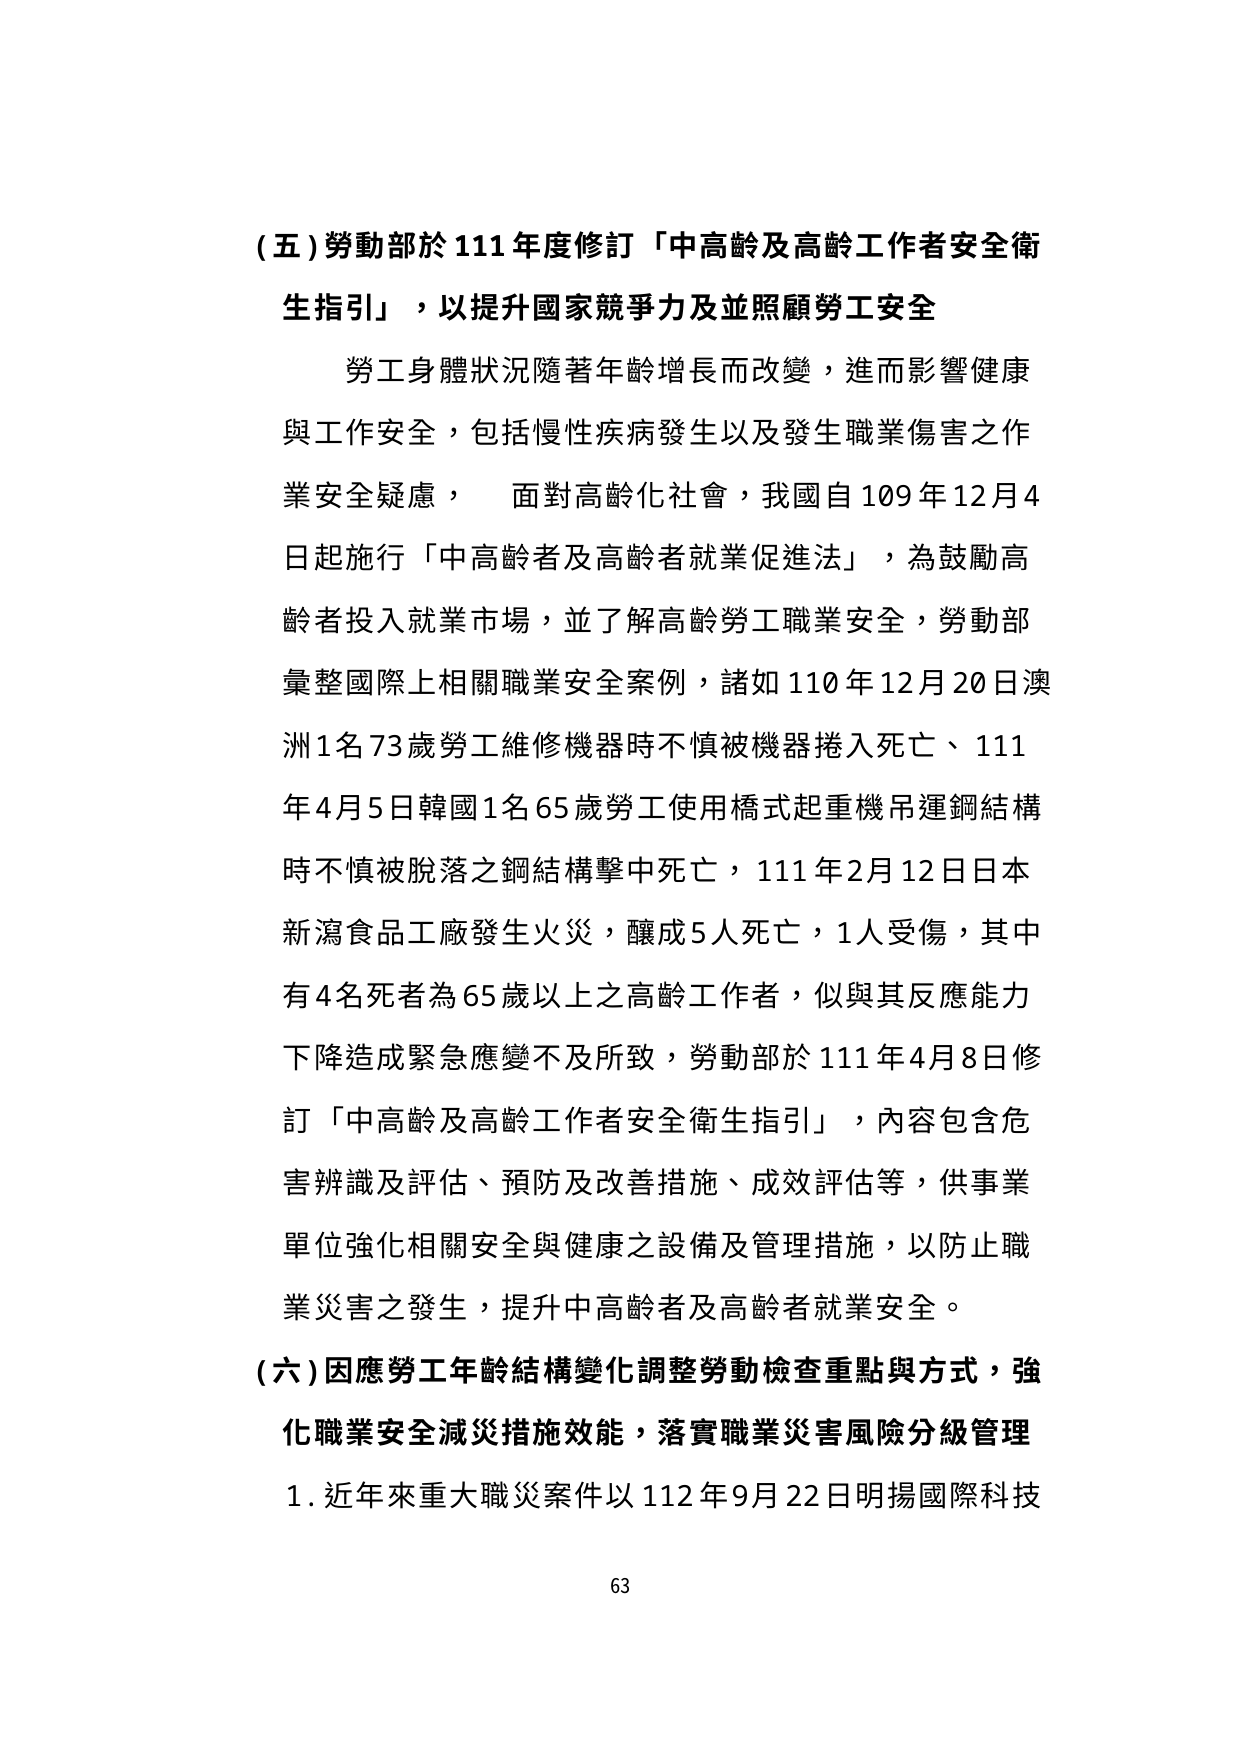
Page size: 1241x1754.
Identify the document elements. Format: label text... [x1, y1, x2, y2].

text (六)因應勞工年齡結構變化調整勞動檢查重點與方式，強化職業安全減災措施效能，落實職業災害風險分級管理 [247, 1327, 1052, 1452]
text (五)勞動部於111年度修訂「中高齡及高齡工作者安全衛生指引」，以提升國家競爭力及並照顧勞工安全 [247, 202, 1052, 327]
text 1.近年來重大職災案件以112年9月22日明揚國際科技 [276, 1452, 1052, 1514]
text 勞工身體狀況隨著年齡增長而改變，進而影響健康與工作安全，包括慢性疾病發生以及發生職業傷害之作業安全疑慮， 面對高齡化社會，我國自109年12月4日起施行「中高齡者及高齡者就業促進法」，為鼓勵高齡者投入就業市場，並了解高齡勞工職業安全，勞動部彙整國際上相關職業安全案例，諸如110年12月20日澳洲1名73歲勞工維修機器時不慎被機器捲入死亡、111年4月5日韓國1名65歲勞工使用橋式起重機吊運鋼結構時不慎被脫落之鋼結構擊中死亡，111年2月12日日本新瀉食品工廠發生火災，釀成5人死亡，1人受傷，其中有4名死者為65歲以上之高齡工作者，似與其反應能力下降造成緊急應變不及所致，勞動部於111年4月8日修訂「中高齡及高齡工作者安全衛生指引」，內容包含危害辨識及評估、預防及改善措施、成效評估等，供事業單位強化相關安全與健康之設備及管理措施，以防止職業災害之發生，提升中高齡者及高齡者就業安全。 [276, 327, 1052, 1327]
